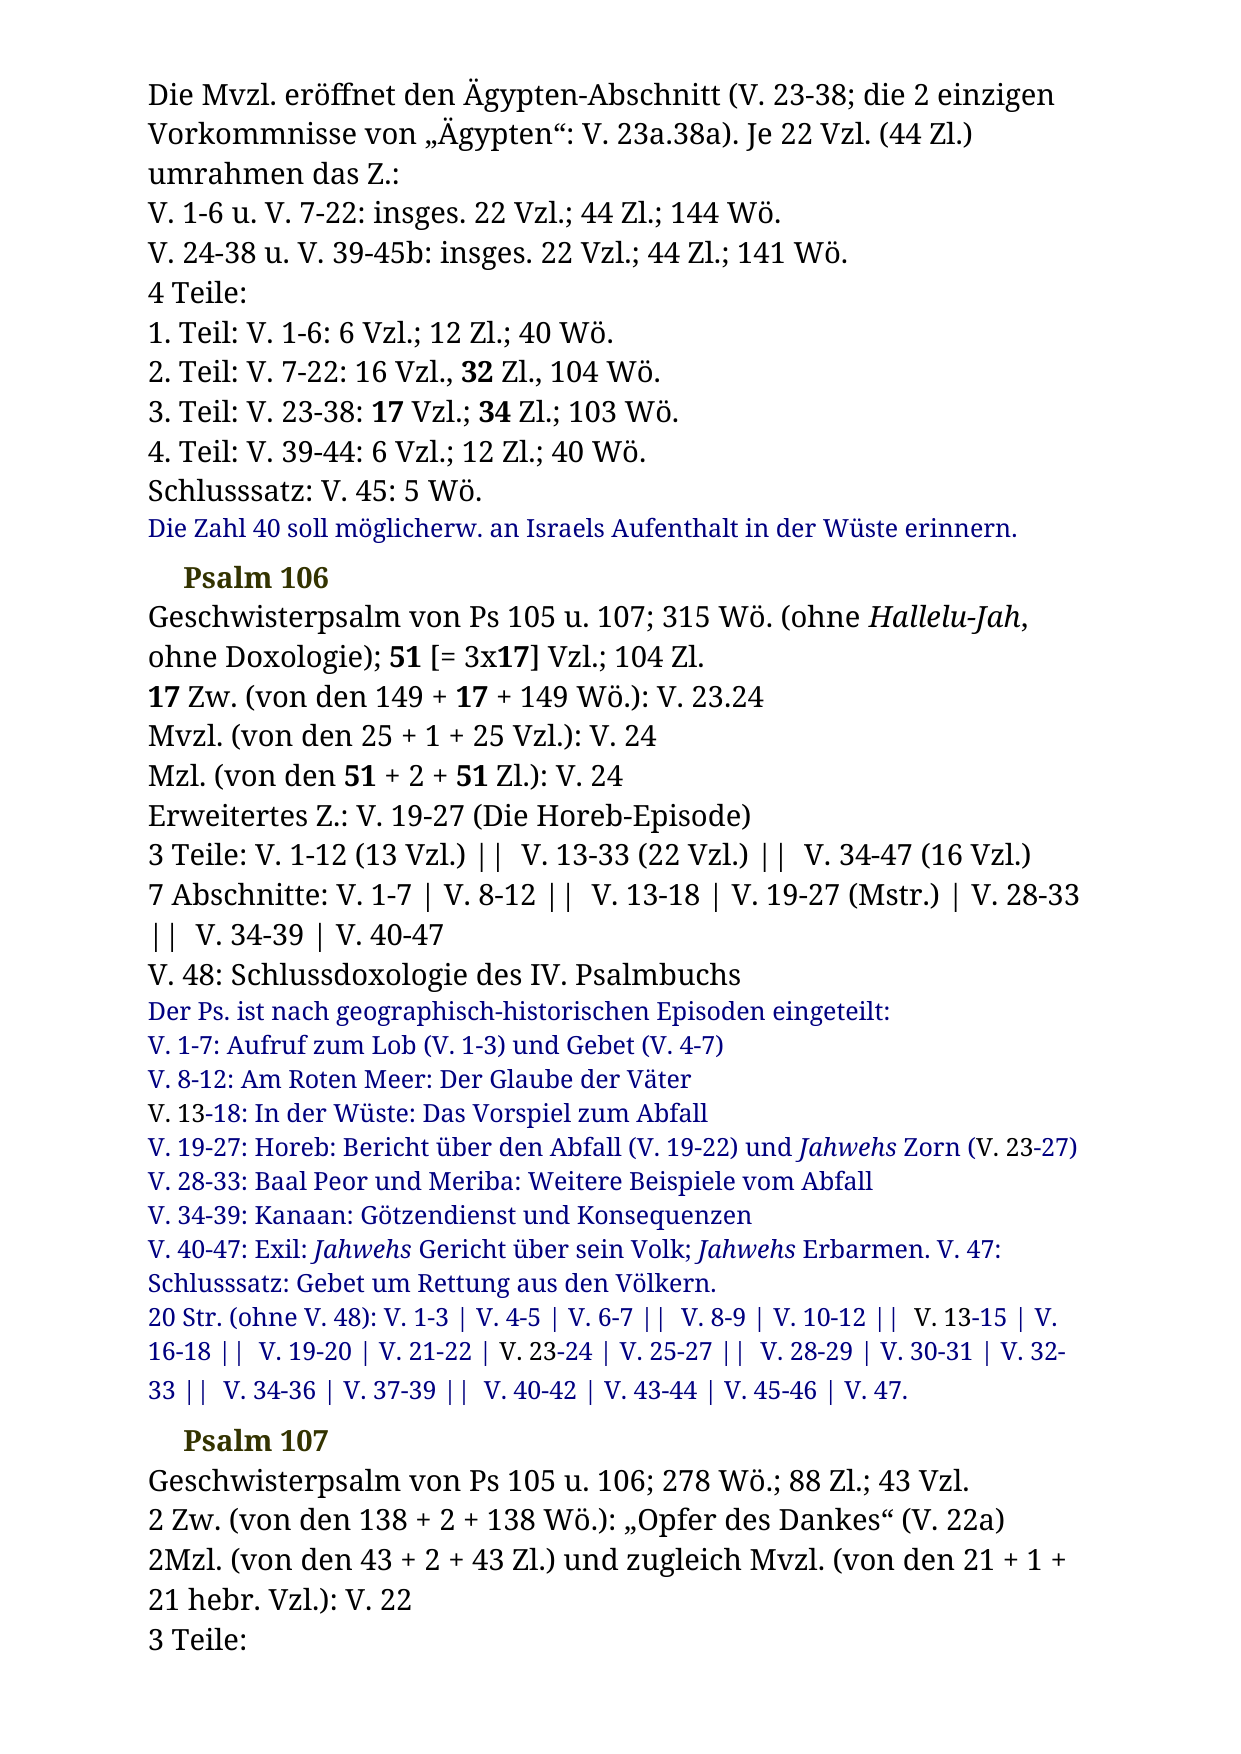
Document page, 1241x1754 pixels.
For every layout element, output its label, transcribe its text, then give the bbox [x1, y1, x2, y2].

text 7 Abschnitte: V. 1-7 | V. 8-12 || V. 13-18 | V. 19-27 (Mstr.) | V. 28-33 || V. 34-39 | V. 40-47 [148, 874, 1093, 954]
text Die Zahl 40 soll möglicherw. an Israels Aufenthalt in der Wüste erinnern. [148, 510, 1093, 544]
text Geschwisterpsalm von Ps 105 u. 106; 278 Wö.; 88 Zl.; 43 Vzl. [148, 1460, 1093, 1500]
text V. 40-47: Exil: Jahwehs Gericht über sein Volk; Jahwehs Erbarmen. V. 47: Schlusssatz: Gebet um Rettung aus den Völkern. [148, 1232, 1093, 1300]
text V. 1-6 u. V. 7-22: insges. 22 Vzl.; 44 Zl.; 144 Wö. [148, 193, 1093, 232]
text Geschwisterpsalm von Ps 105 u. 107; 315 Wö. (ohne Hallelu-Jah, ohne Doxologie); 51 [= 3x17] Vzl.; 104 Zl. [148, 597, 1093, 676]
text 20 Str. (ohne V. 48): V. 1-3 | V. 4-5 | V. 6-7 || V. 8-9 | V. 10-12 || V. 13-15 | V. 16-18 || V. 19-20 | V. 21-22 | V. 23-24 | V. 25-27 || V. 28-29 | V. 30-31 | V. 32-33 || V. 34-36 | V. 37-39 || V. 40-42 | V. 43-44 | V. 45-46 | V. 47. [148, 1300, 1093, 1408]
text V. 13-18: In der Wüste: Das Vorspiel zum Abfall [148, 1096, 1093, 1130]
text 2Mzl. (von den 43 + 2 + 43 Zl.) und zugleich Mvzl. (von den 21 + 1 + 21 hebr. Vzl.): V. 22 [148, 1539, 1093, 1619]
text Erweitertes Z.: V. 19-27 (Die Horeb-Episode) [148, 795, 1093, 835]
text 17 Zw. (von den 149 + 17 + 149 Wö.): V. 23.24 [148, 676, 1093, 716]
text V. 19-27: Horeb: Bericht über den Abfall (V. 19-22) und Jahwehs Zorn (V. 23-27) [148, 1130, 1093, 1164]
text 3 Teile: V. 1-12 (13 Vzl.) || V. 13-33 (22 Vzl.) || V. 34-47 (16 Vzl.) [148, 835, 1093, 874]
text V. 34-39: Kanaan: Götzendienst und Konsequenzen [148, 1198, 1093, 1232]
text V. 24-38 u. V. 39-45b: insges. 22 Vzl.; 44 Zl.; 141 Wö. [148, 232, 1093, 272]
text Schlusssatz: V. 45: 5 Wö. [148, 471, 1093, 510]
text V. 8-12: Am Roten Meer: Der Glaube der Väter [148, 1062, 1093, 1096]
text 4. Teil: V. 39-44: 6 Vzl.; 12 Zl.; 40 Wö. [148, 431, 1093, 471]
text 4 Teile: [148, 272, 1093, 312]
text 2 Zw. (von den 138 + 2 + 138 Wö.): „Opfer des Dankes“ (V. 22a) [148, 1500, 1093, 1539]
text 1. Teil: V. 1-6: 6 Vzl.; 12 Zl.; 40 Wö. [148, 312, 1093, 352]
text V. 28-33: Baal Peor und Meriba: Weitere Beispiele vom Abfall [148, 1164, 1093, 1198]
text 3. Teil: V. 23-38: 17 Vzl.; 34 Zl.; 103 Wö. [148, 391, 1093, 431]
text Der Ps. ist nach geographisch-historischen Episoden eingeteilt: [148, 993, 1093, 1027]
text Mvzl. (von den 25 + 1 + 25 Vzl.): V. 24 [148, 716, 1093, 755]
text Mzl. (von den 51 + 2 + 51 Zl.): V. 24 [148, 755, 1093, 795]
text 2. Teil: V. 7-22: 16 Vzl., 32 Zl., 104 Wö. [148, 352, 1093, 391]
subtitle Psalm 107 [183, 1420, 1093, 1460]
text V. 48: Schlussdoxologie des IV. Psalmbuchs [148, 954, 1093, 993]
text V. 1-7: Aufruf zum Lob (V. 1-3) und Gebet (V. 4-7) [148, 1027, 1093, 1062]
text Die Mvzl. eröffnet den Ägypten-Abschnitt (V. 23-38; die 2 einzigen Vorkommnisse von „Ägypten“: V. 23a.38a). Je 22 Vzl. (44 Zl.) umrahmen das Z.: [148, 74, 1093, 193]
text 3 Teile: [148, 1619, 1093, 1658]
subtitle Psalm 106 [183, 557, 1093, 597]
